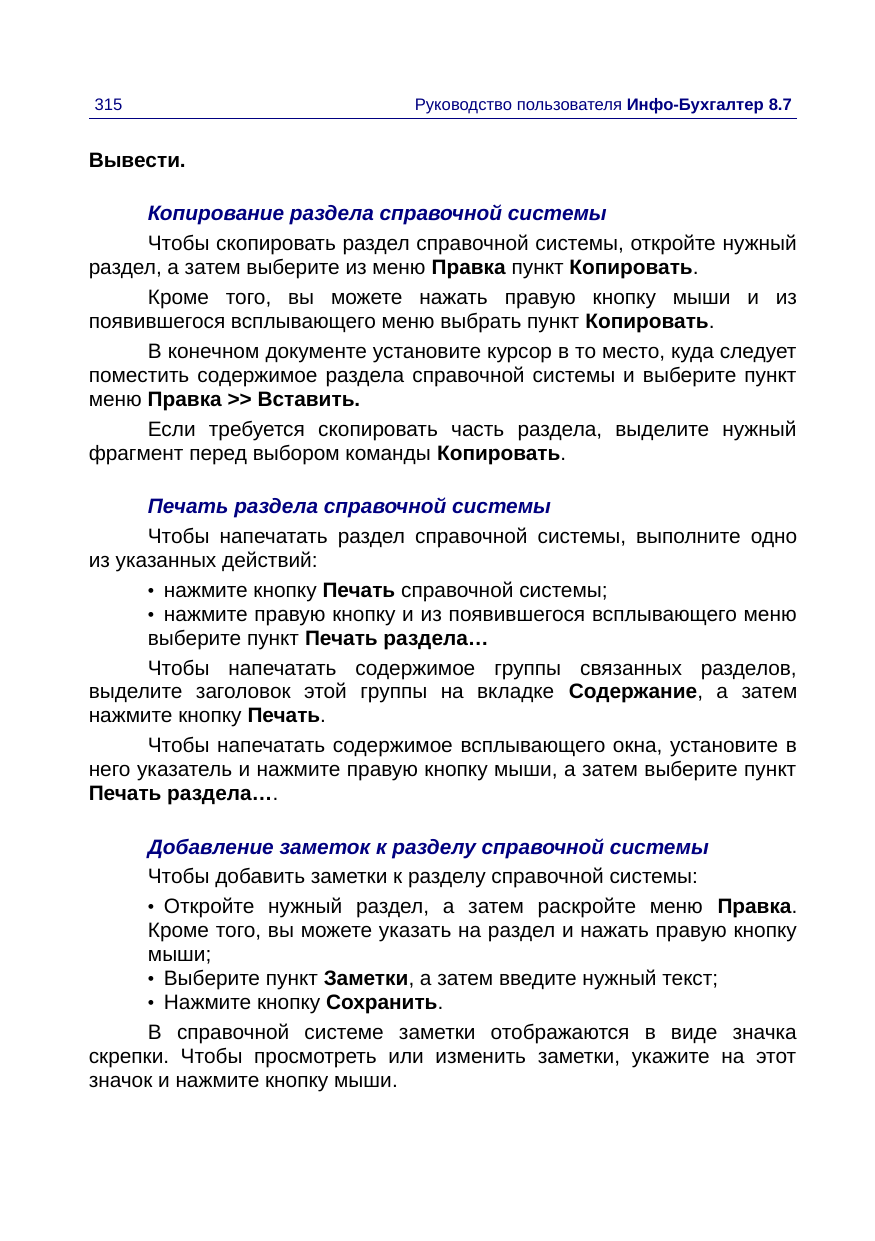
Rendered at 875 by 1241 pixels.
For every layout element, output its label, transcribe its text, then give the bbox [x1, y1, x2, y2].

text Копирование раздела справочной системы [148, 201, 797, 225]
text Чтобы напечатать раздел справочной системы, выполните одно из указанных действий: [88, 524, 797, 572]
text В справочной системе заметки отображаются в виде значка скрепки. Чтобы просмотреть или изменить заметки, укажите на этот значок и нажмите кнопку мыши. [88, 1020, 797, 1092]
text Кроме того, вы можете нажать правую кнопку мыши и из появившегося всплывающего меню выбрать пункт Копировать. [88, 285, 797, 333]
list Нажмите кнопку Сохранить. [148, 990, 797, 1014]
text Чтобы напечатать содержимое группы связанных разделов, выделите заголовок этой группы на вкладке Содержание, а затем нажмите кнопку Печать. [88, 655, 797, 727]
text Чтобы напечатать содержимое всплывающего окна, установите в него указатель и нажмите правую кнопку мыши, а затем выберите пункт Печать раздела…. [88, 733, 797, 805]
text Добавление заметок к разделу справочной системы [148, 834, 797, 858]
text Чтобы добавить заметки к разделу справочной системы: [88, 864, 797, 888]
list нажмите правую кнопку и из появившегося всплывающего меню выберите пункт Печать раздела… [148, 601, 797, 649]
text Печать раздела справочной системы [148, 494, 797, 518]
text Вывести. [88, 147, 797, 171]
list Выберите пункт Заметки, а затем введите нужный текст; [148, 966, 797, 990]
text В конечном документе установите курсор в то место, куда следует поместить содержимое раздела справочной системы и выберите пункт меню Правка >> Вставить. [88, 338, 797, 410]
text Если требуется скопировать часть раздела, выделите нужный фрагмент перед выбором команды Копировать. [88, 416, 797, 464]
text Чтобы скопировать раздел справочной системы, откройте нужный раздел, а затем выберите из меню Правка пункт Копировать. [88, 231, 797, 279]
list Откройте нужный раздел, а затем раскройте меню Правка. Кроме того, вы можете указать на раздел и нажать правую кнопку мыши; [148, 894, 797, 966]
list нажмите кнопку Печать справочной системы; [148, 577, 797, 601]
